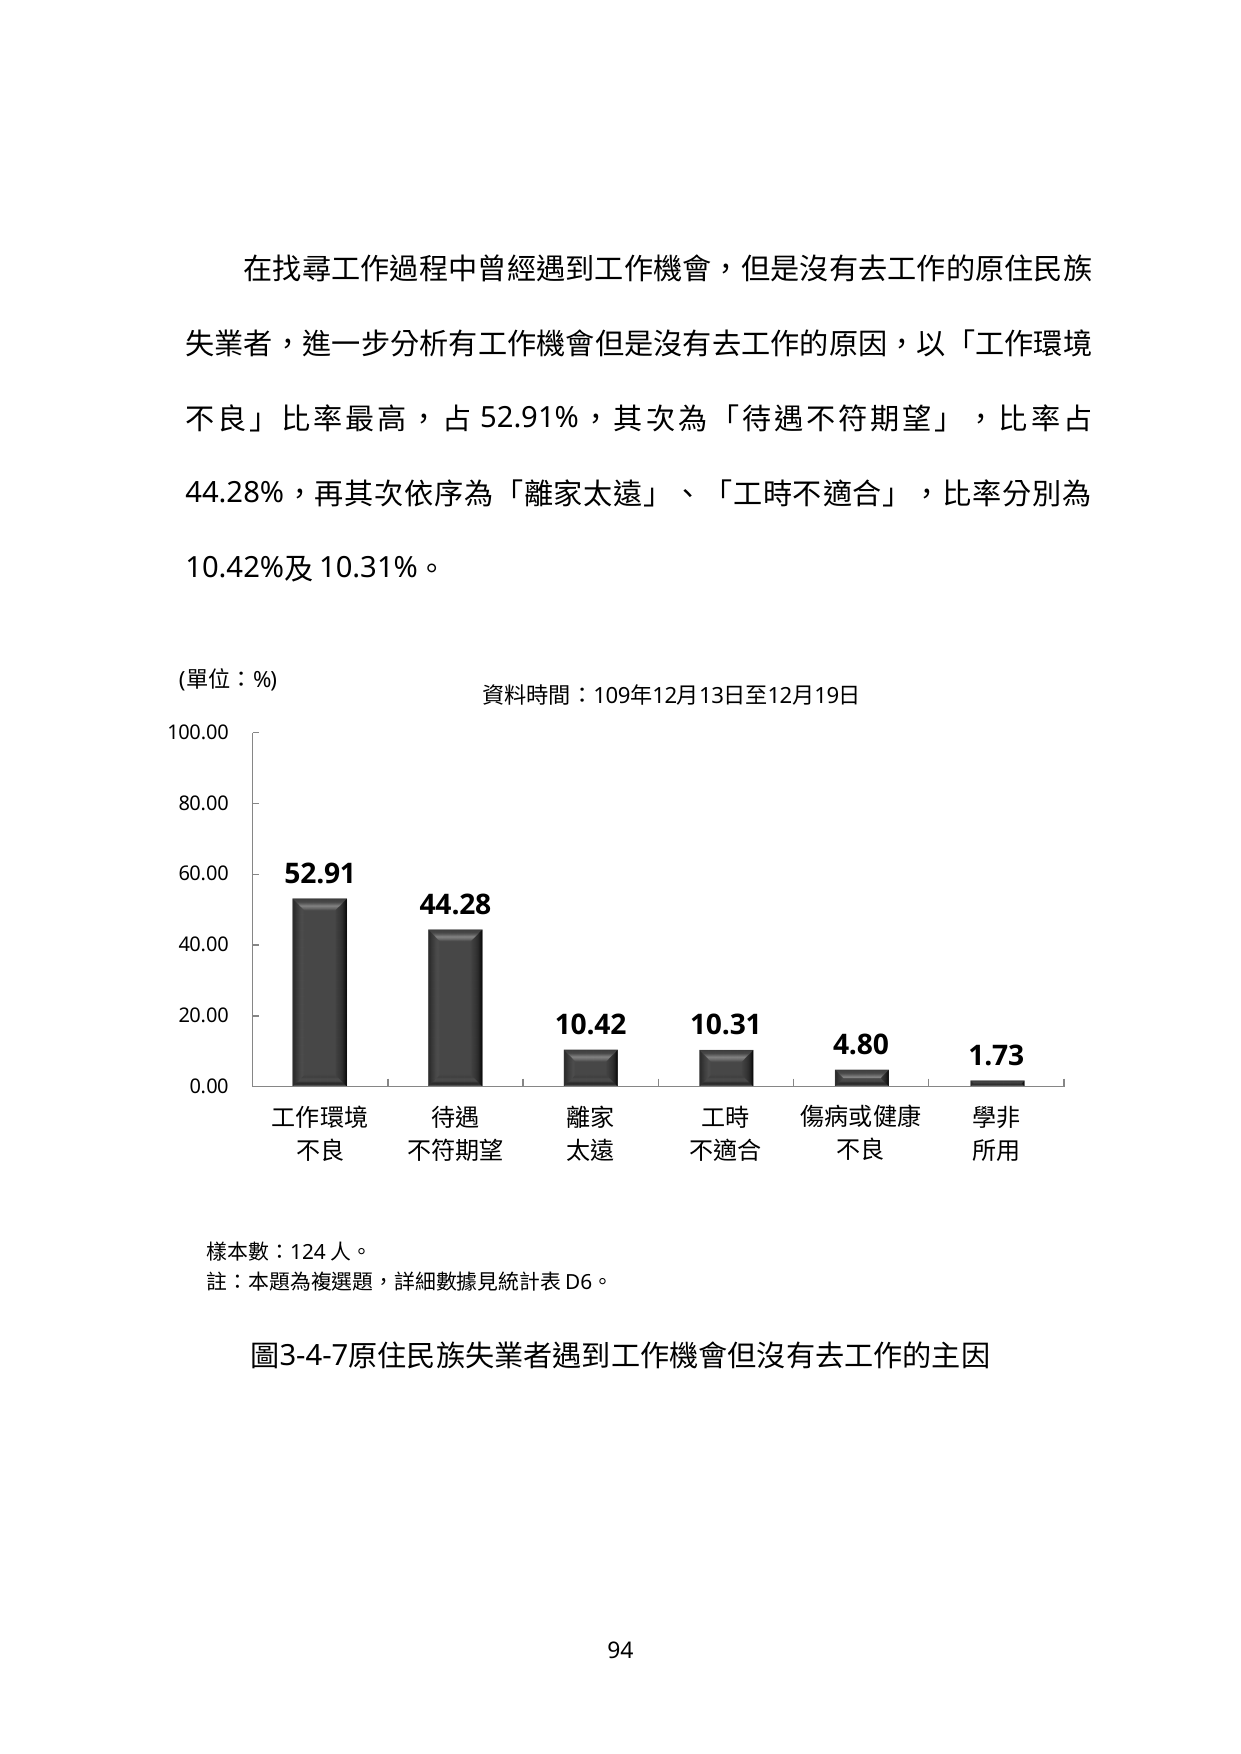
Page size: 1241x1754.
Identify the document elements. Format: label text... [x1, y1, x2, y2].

text 樣本數：124人。 [207, 1235, 1092, 1266]
text 在找尋工作過程中曾經遇到工作機會，但是沒有去工作的原住民族失業者，進一步分析有工作機會但是沒有去工作的原因，以「工作環境不良」比率最高，占52.91%，其次為「待遇不符期望」，比率占44.28%，再其次依序為「離家太遠」、「工時不適合」，比率分別為10.42%及10.31%。 [185, 223, 1092, 598]
list 原住民族失業者遇到工作機會但沒有去工作的主因 [148, 1310, 1092, 1385]
text 註：本題為複選題，詳細數據見統計表D6。 [207, 1266, 1092, 1296]
